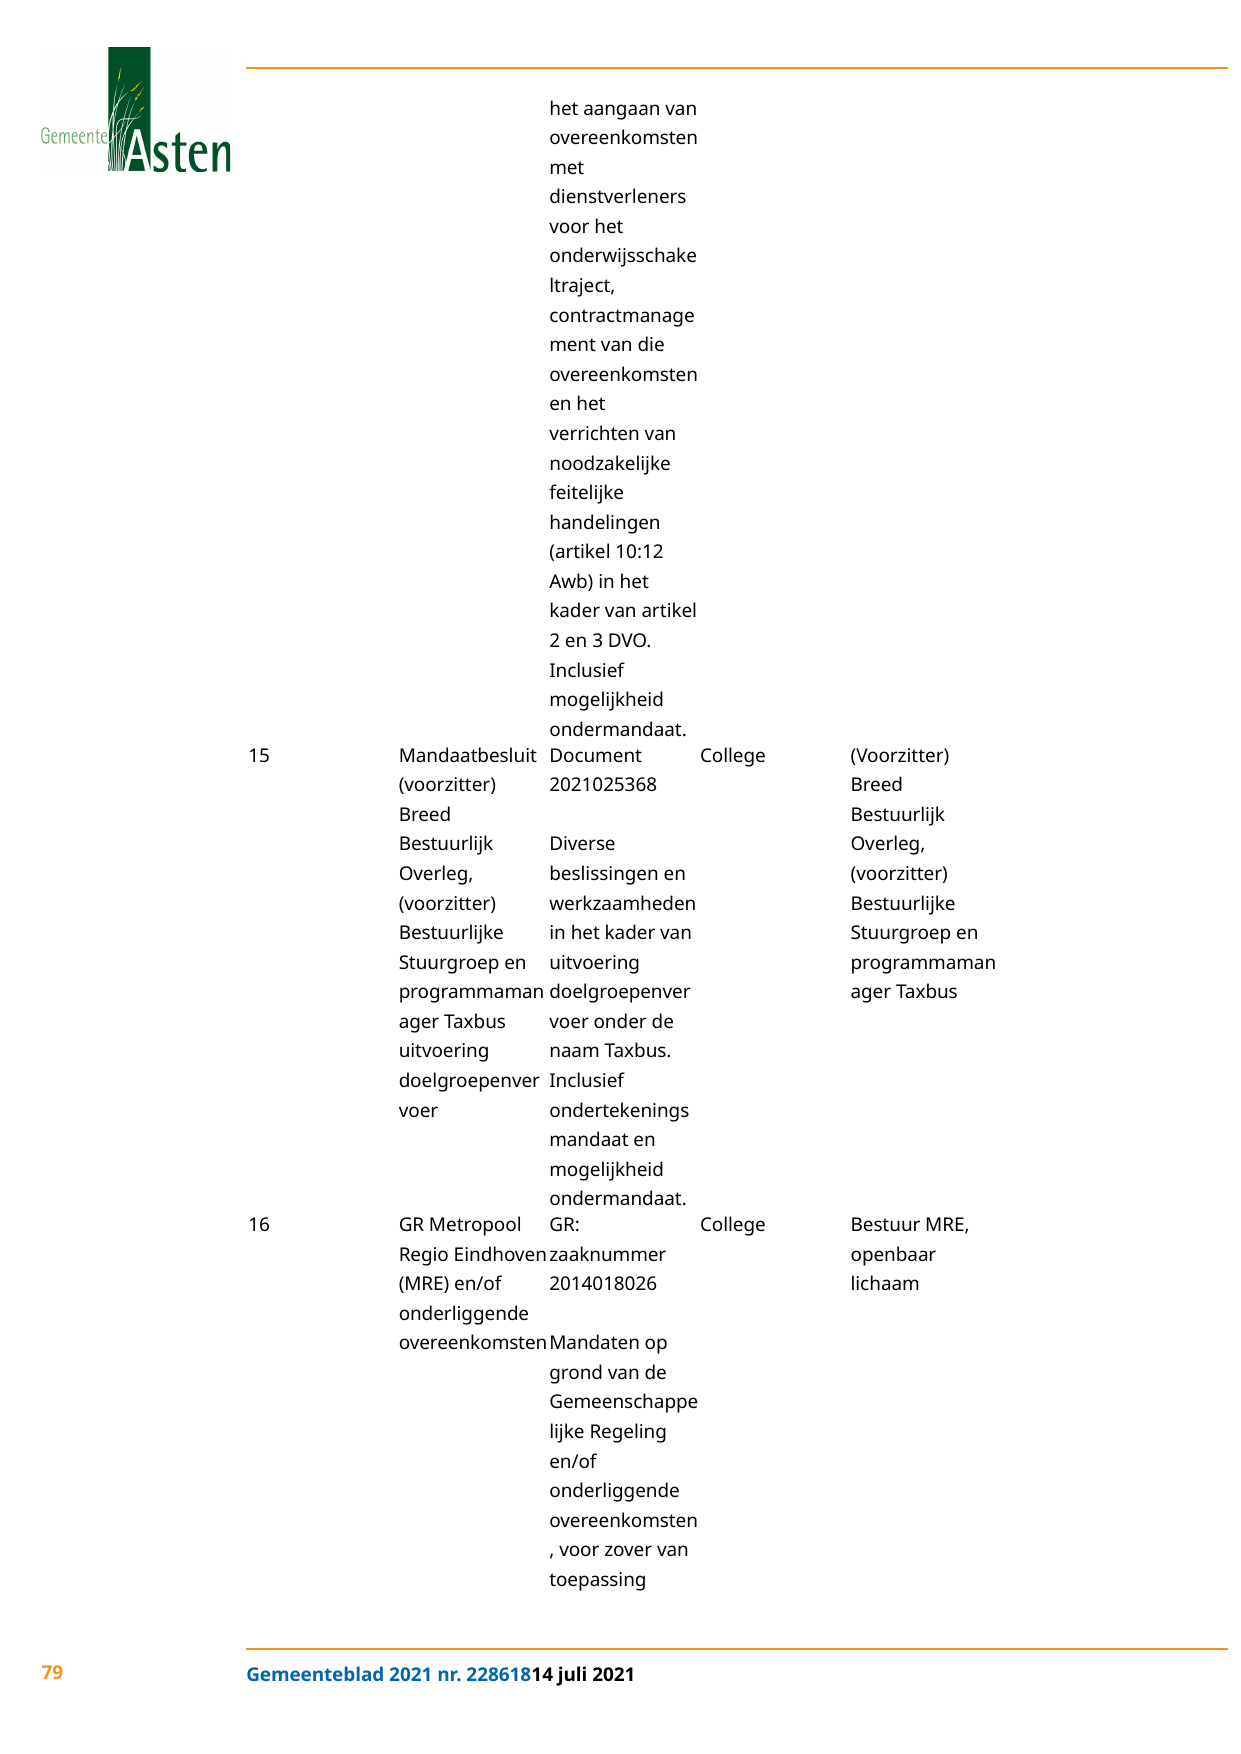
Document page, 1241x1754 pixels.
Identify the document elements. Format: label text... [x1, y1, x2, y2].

table_cell GR Metropool Regio Eindhoven (MRE) en/of onderliggende overeenkomsten [399, 1211, 549, 1592]
table_cell [1001, 742, 1152, 1211]
table_cell [248, 95, 398, 742]
table_cell [700, 95, 850, 742]
table_cell [399, 95, 549, 742]
picture [41, 47, 231, 172]
table_cell GR: zaaknummer 2014018026 Mandaten op grond van de Gemeenschappelijke Regeling en/of onderliggende overeenkomsten, voor zover van toepassing [549, 1211, 700, 1592]
table_cell het aangaan van overeenkomsten met dienstverleners voor het onderwijsschakeltraject, contractmanagement van die overeenkomsten en het verrichten van noodzakelijke feitelijke handelingen (artikel 10:12 Awb) in het kader van artikel 2 en 3 DVO. Inclusief mogelijkheid ondermandaat. [549, 95, 700, 742]
table_cell 16 [248, 1211, 398, 1592]
table_cell [1001, 1211, 1152, 1592]
table_cell Mandaatbesluit (voorzitter) Breed Bestuurlijk Overleg, (voorzitter) Bestuurlijke Stuurgroep en programmamanager Taxbus uitvoering doelgroepenvervoer [399, 742, 549, 1211]
table_cell 15 [248, 742, 398, 1211]
table_cell [1001, 95, 1152, 742]
table_cell College [700, 1211, 850, 1592]
table_cell Document 2021025368 Diverse beslissingen en werkzaamheden in het kader van uitvoering doelgroepenvervoer onder de naam Taxbus. Inclusief ondertekeningsmandaat en mogelijkheid ondermandaat. [549, 742, 700, 1211]
table_cell College [700, 742, 850, 1211]
table_cell [850, 95, 1001, 742]
table_cell (Voorzitter) Breed Bestuurlijk Overleg, (voorzitter) Bestuurlijke Stuurgroep en programmamanager Taxbus [850, 742, 1001, 1211]
table_cell Bestuur MRE, openbaar lichaam [850, 1211, 1001, 1592]
